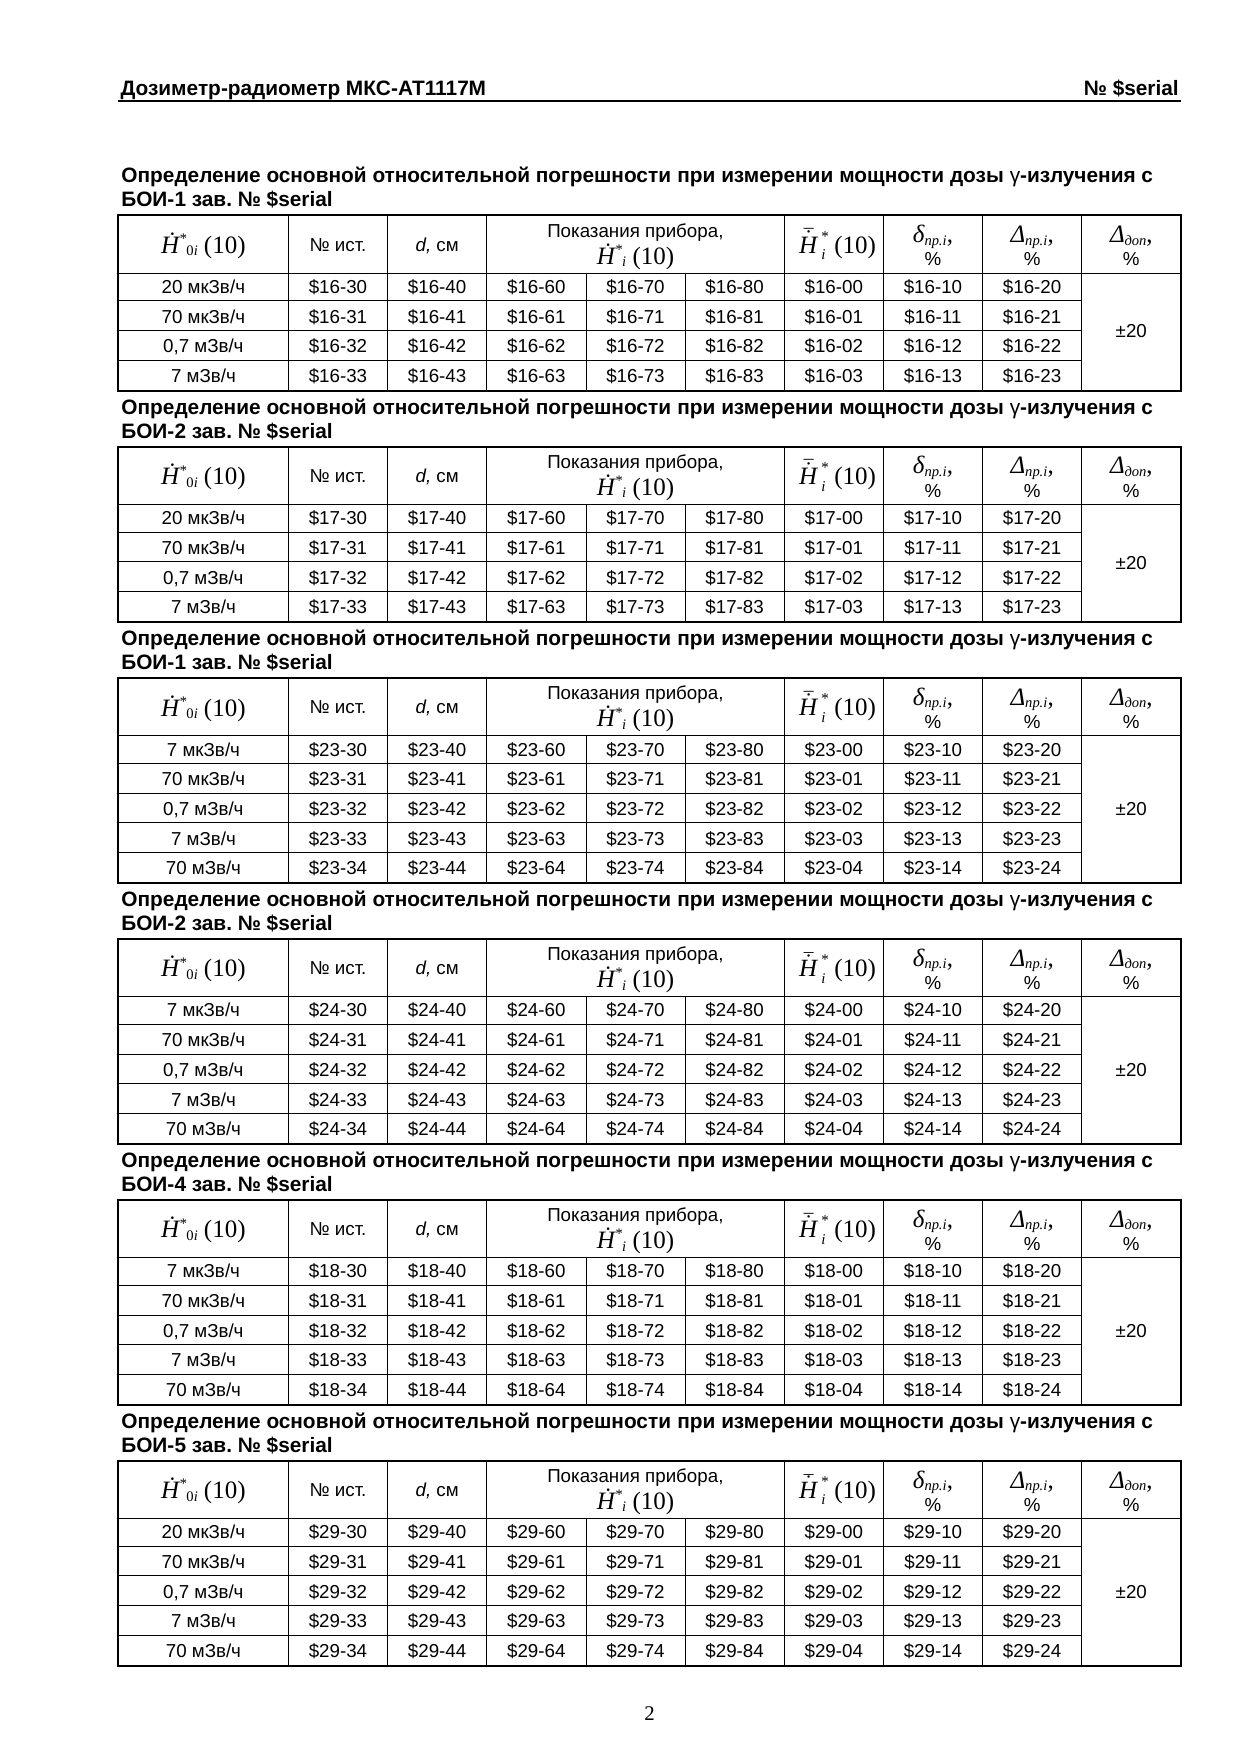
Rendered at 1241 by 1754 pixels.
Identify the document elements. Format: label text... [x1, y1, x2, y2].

table_cell $16-71 [587, 301, 685, 330]
table_cell № ист. [289, 448, 387, 504]
table_cell $18-32 [289, 1316, 387, 1344]
table_cell Показания прибора, Ḣ*i (10) [487, 448, 784, 504]
table_cell $24-22 [983, 1055, 1081, 1083]
table_cell (10) [785, 1462, 883, 1518]
table_cell $17-41 [388, 533, 486, 561]
table_cell 70 мкЗв/ч [119, 1286, 288, 1314]
table_cell (10) [785, 940, 883, 996]
table_cell d, см [388, 1201, 486, 1257]
table_cell $17-40 [388, 505, 486, 532]
table_cell $18-33 [289, 1345, 387, 1374]
table_cell $23-40 [388, 736, 486, 763]
table_cell 20 мкЗв/ч [119, 1519, 288, 1546]
table_cell $24-30 [289, 997, 387, 1024]
table_cell $24-11 [884, 1025, 982, 1053]
table_cell $23-74 [587, 853, 685, 882]
table_cell ±20 [1082, 505, 1180, 621]
table_cell d, см [388, 216, 486, 273]
table_cell $24-62 [487, 1055, 586, 1083]
table_cell $29-74 [587, 1636, 685, 1664]
table_cell $17-00 [785, 505, 883, 532]
table_cell ±20 [1082, 997, 1180, 1143]
table_cell $29-72 [587, 1576, 685, 1605]
table_header Определение основной относительной погрешности при измерении мощности дозы γ-излучения с БОИ-1 зав. № $serial [118, 160, 1181, 214]
table_cell $16-62 [487, 331, 586, 360]
table_cell ±20 [1082, 1258, 1180, 1403]
table_cell $17-12 [884, 562, 982, 591]
table_cell $16-82 [686, 331, 784, 360]
table_cell $16-22 [983, 331, 1081, 360]
table_cell $24-33 [289, 1084, 387, 1113]
table_cell $18-22 [983, 1316, 1081, 1344]
table_cell 0,7 мЗв/ч [119, 1055, 288, 1083]
table_cell $23-71 [587, 764, 685, 793]
table_cell $18-02 [785, 1316, 883, 1344]
table_cell $24-24 [983, 1114, 1081, 1143]
table_cell $24-81 [686, 1025, 784, 1053]
table_cell 70 мкЗв/ч [119, 301, 288, 330]
table_cell d, см [388, 448, 486, 504]
table_cell $17-71 [587, 533, 685, 561]
table_cell Ḣ*0i (10) [119, 448, 288, 504]
table_cell $24-82 [686, 1055, 784, 1083]
table_cell $23-70 [587, 736, 685, 763]
table_cell 0,7 мЗв/ч [119, 1316, 288, 1344]
table_cell δпр.i, % [884, 216, 982, 273]
table_cell № ист. [289, 1201, 387, 1257]
table_cell $17-72 [587, 562, 685, 591]
table_cell 7 мЗв/ч [119, 823, 288, 852]
table_cell Δдоп, % [1082, 940, 1180, 996]
table_cell $29-84 [686, 1636, 784, 1664]
table_cell 7 мЗв/ч [119, 361, 288, 389]
table_cell $24-61 [487, 1025, 586, 1053]
table_cell 70 мЗв/ч [119, 1636, 288, 1664]
table_cell $23-61 [487, 764, 586, 793]
table_cell $23-41 [388, 764, 486, 793]
table_cell $16-41 [388, 301, 486, 330]
table_cell $16-03 [785, 361, 883, 389]
table_cell $16-01 [785, 301, 883, 330]
table_cell $23-31 [289, 764, 387, 793]
table_cell $29-12 [884, 1576, 982, 1605]
table_cell $24-83 [686, 1084, 784, 1113]
table_cell $29-60 [487, 1519, 586, 1546]
table_cell $23-43 [388, 823, 486, 852]
table_cell (10) [785, 1201, 883, 1257]
table_header Определение основной относительной погрешности при измерении мощности дозы γ-излучения с БОИ-4 зав. № $serial [118, 1145, 1181, 1199]
table_cell $18-61 [487, 1286, 586, 1314]
table_cell $29-41 [388, 1547, 486, 1575]
table_cell $24-03 [785, 1084, 883, 1113]
table_cell $24-41 [388, 1025, 486, 1053]
table_cell $29-00 [785, 1519, 883, 1546]
table_cell $16-63 [487, 361, 586, 389]
table_cell $16-33 [289, 361, 387, 389]
table_cell $18-10 [884, 1258, 982, 1285]
table_cell $23-24 [983, 853, 1081, 882]
table_cell $18-01 [785, 1286, 883, 1314]
table_cell $23-63 [487, 823, 586, 852]
table_header Определение основной относительной погрешности при измерении мощности дозы γ-излучения с БОИ-5 зав. № $serial [118, 1406, 1181, 1459]
table_cell $29-23 [983, 1606, 1081, 1635]
table_cell $16-20 [983, 274, 1081, 300]
table_cell $18-24 [983, 1375, 1081, 1403]
table_cell $29-44 [388, 1636, 486, 1664]
table_cell $16-80 [686, 274, 784, 300]
table_cell $16-23 [983, 361, 1081, 389]
table_cell 70 мкЗв/ч [119, 764, 288, 793]
table_cell $23-80 [686, 736, 784, 763]
table_cell $29-14 [884, 1636, 982, 1664]
table_cell 7 мкЗв/ч [119, 1258, 288, 1285]
table_cell $29-73 [587, 1606, 685, 1635]
table_cell 7 мЗв/ч [119, 1084, 288, 1113]
table_cell $23-03 [785, 823, 883, 852]
table_cell 20 мкЗв/ч [119, 274, 288, 300]
table_cell № ист. [289, 940, 387, 996]
table_cell 0,7 мЗв/ч [119, 331, 288, 360]
table_cell $24-00 [785, 997, 883, 1024]
table_cell $29-20 [983, 1519, 1081, 1546]
table_cell $18-81 [686, 1286, 784, 1314]
table_cell Δпр.i, % [983, 448, 1081, 504]
table_cell $16-02 [785, 331, 883, 360]
table_cell $24-01 [785, 1025, 883, 1053]
table_cell $29-81 [686, 1547, 784, 1575]
table_cell $16-61 [487, 301, 586, 330]
table_cell $23-34 [289, 853, 387, 882]
table_cell Δпр.i, % [983, 940, 1081, 996]
table_cell $17-30 [289, 505, 387, 532]
table_cell $16-83 [686, 361, 784, 389]
table_cell 0,7 мЗв/ч [119, 1576, 288, 1605]
table_cell $17-10 [884, 505, 982, 532]
table_cell $18-63 [487, 1345, 586, 1374]
table_cell $24-32 [289, 1055, 387, 1083]
table_cell $29-10 [884, 1519, 982, 1546]
table_cell $23-23 [983, 823, 1081, 852]
table_cell $17-01 [785, 533, 883, 561]
table_cell $17-82 [686, 562, 784, 591]
table_cell $23-82 [686, 794, 784, 822]
table_cell $18-43 [388, 1345, 486, 1374]
table_cell $23-42 [388, 794, 486, 822]
table_cell Ḣ*0i (10) [119, 940, 288, 996]
table_cell $17-43 [388, 592, 486, 621]
table_cell $18-83 [686, 1345, 784, 1374]
table_cell Ḣ*0i (10) [119, 1462, 288, 1518]
table_cell $23-83 [686, 823, 784, 852]
table_header Определение основной относительной погрешности при измерении мощности дозы γ-излучения с БОИ-1 зав. № $serial [118, 623, 1181, 677]
table_cell $18-20 [983, 1258, 1081, 1285]
table_cell $16-00 [785, 274, 883, 300]
table_cell δпр.i, % [884, 679, 982, 735]
table_cell $29-30 [289, 1519, 387, 1546]
table_cell $29-70 [587, 1519, 685, 1546]
table_cell $18-00 [785, 1258, 883, 1285]
table_cell $29-22 [983, 1576, 1081, 1605]
table_cell $24-21 [983, 1025, 1081, 1053]
table_cell $24-20 [983, 997, 1081, 1024]
table_cell $17-70 [587, 505, 685, 532]
table_cell $18-70 [587, 1258, 685, 1285]
table_cell $16-42 [388, 331, 486, 360]
table_cell $29-01 [785, 1547, 883, 1575]
table_cell $17-13 [884, 592, 982, 621]
table_cell № ист. [289, 1462, 387, 1518]
table_cell $16-31 [289, 301, 387, 330]
table_cell $24-73 [587, 1084, 685, 1113]
table_cell δпр.i, % [884, 940, 982, 996]
table_cell ±20 [1082, 274, 1180, 389]
table_cell 20 мкЗв/ч [119, 505, 288, 532]
table_cell 70 мкЗв/ч [119, 1547, 288, 1575]
table_cell $24-13 [884, 1084, 982, 1113]
table_cell d, см [388, 679, 486, 735]
table_cell 70 мЗв/ч [119, 853, 288, 882]
table_cell 70 мкЗв/ч [119, 533, 288, 561]
table_cell $16-10 [884, 274, 982, 300]
table_cell $24-60 [487, 997, 586, 1024]
table_cell $17-03 [785, 592, 883, 621]
table_cell $17-62 [487, 562, 586, 591]
table_cell $24-70 [587, 997, 685, 1024]
table_cell $18-30 [289, 1258, 387, 1285]
table_cell d, см [388, 940, 486, 996]
table_cell $24-44 [388, 1114, 486, 1143]
table_cell $17-61 [487, 533, 586, 561]
table_cell 7 мЗв/ч [119, 592, 288, 621]
table_cell $18-71 [587, 1286, 685, 1314]
table_cell $23-84 [686, 853, 784, 882]
table_cell $23-01 [785, 764, 883, 793]
table_cell $24-80 [686, 997, 784, 1024]
table_cell $16-12 [884, 331, 982, 360]
table_cell $23-32 [289, 794, 387, 822]
table_cell $17-21 [983, 533, 1081, 561]
table_cell $24-43 [388, 1084, 486, 1113]
table_cell $17-22 [983, 562, 1081, 591]
table_cell Показания прибора, Ḣ*i (10) [487, 679, 784, 735]
table_cell (10) [785, 216, 883, 273]
table_cell $23-11 [884, 764, 982, 793]
table_cell $18-64 [487, 1375, 586, 1403]
table_cell $16-43 [388, 361, 486, 389]
table_cell $23-13 [884, 823, 982, 852]
table_cell $16-11 [884, 301, 982, 330]
table_cell $24-74 [587, 1114, 685, 1143]
table_cell $17-73 [587, 592, 685, 621]
table_cell 0,7 мЗв/ч [119, 562, 288, 591]
table_cell $16-21 [983, 301, 1081, 330]
table_cell Δпр.i, % [983, 679, 1081, 735]
table_cell $18-44 [388, 1375, 486, 1403]
table_cell ±20 [1082, 736, 1180, 882]
table_cell Показания прибора, Ḣ*i (10) [487, 1201, 784, 1257]
table_cell $24-23 [983, 1084, 1081, 1113]
table_cell Ḣ*0i (10) [119, 1201, 288, 1257]
table_cell $17-63 [487, 592, 586, 621]
table_cell $17-60 [487, 505, 586, 532]
table_cell $18-41 [388, 1286, 486, 1314]
table_cell $17-02 [785, 562, 883, 591]
table_cell $24-84 [686, 1114, 784, 1143]
table_cell $16-60 [487, 274, 586, 300]
table_cell $29-71 [587, 1547, 685, 1575]
table_header Определение основной относительной погрешности при измерении мощности дозы γ-излучения с БОИ-2 зав. № $serial [118, 884, 1181, 938]
table_cell $17-81 [686, 533, 784, 561]
table_cell $24-10 [884, 997, 982, 1024]
table_cell Δпр.i, % [983, 1201, 1081, 1257]
table_cell $16-30 [289, 274, 387, 300]
table_cell $18-34 [289, 1375, 387, 1403]
table_cell δпр.i, % [884, 1201, 982, 1257]
table_cell $29-62 [487, 1576, 586, 1605]
table_cell $18-03 [785, 1345, 883, 1374]
table_cell $24-34 [289, 1114, 387, 1143]
table_cell $17-83 [686, 592, 784, 621]
table_cell $29-43 [388, 1606, 486, 1635]
table_cell $23-04 [785, 853, 883, 882]
table_cell $18-62 [487, 1316, 586, 1344]
table_cell $29-83 [686, 1606, 784, 1635]
table_cell $16-32 [289, 331, 387, 360]
table_cell $18-84 [686, 1375, 784, 1403]
table_cell $23-10 [884, 736, 982, 763]
table_cell δпр.i, % [884, 1462, 982, 1518]
table_cell 70 мЗв/ч [119, 1114, 288, 1143]
table_cell $24-64 [487, 1114, 586, 1143]
table_cell $24-02 [785, 1055, 883, 1083]
table_cell ±20 [1082, 1519, 1180, 1664]
table_cell Δпр.i, % [983, 216, 1081, 273]
table_cell 0,7 мЗв/ч [119, 794, 288, 822]
table_cell Ḣ*0i (10) [119, 216, 288, 273]
table_cell 7 мкЗв/ч [119, 997, 288, 1024]
table_cell $17-42 [388, 562, 486, 591]
table_cell $29-04 [785, 1636, 883, 1664]
table_cell $23-02 [785, 794, 883, 822]
table_cell $23-72 [587, 794, 685, 822]
table_cell $18-80 [686, 1258, 784, 1285]
table_cell $29-33 [289, 1606, 387, 1635]
table_cell $29-21 [983, 1547, 1081, 1575]
table_cell $18-72 [587, 1316, 685, 1344]
table_cell $29-24 [983, 1636, 1081, 1664]
table_cell Показания прибора, Ḣ*i (10) [487, 940, 784, 996]
table_cell $23-20 [983, 736, 1081, 763]
table_cell № ист. [289, 216, 387, 273]
table_cell $23-21 [983, 764, 1081, 793]
table_cell $23-81 [686, 764, 784, 793]
table_cell $23-00 [785, 736, 883, 763]
table_cell $18-11 [884, 1286, 982, 1314]
table_cell $23-60 [487, 736, 586, 763]
table_cell $24-72 [587, 1055, 685, 1083]
table_cell (10) [785, 448, 883, 504]
table_cell $18-31 [289, 1286, 387, 1314]
table_cell $18-60 [487, 1258, 586, 1285]
table_cell $29-61 [487, 1547, 586, 1575]
table_cell $29-64 [487, 1636, 586, 1664]
table_cell Δдоп, % [1082, 1201, 1180, 1257]
table_cell $17-80 [686, 505, 784, 532]
table_cell Δпр.i, % [983, 1462, 1081, 1518]
table_cell $18-21 [983, 1286, 1081, 1314]
table_cell $16-72 [587, 331, 685, 360]
table_cell $23-73 [587, 823, 685, 852]
table_cell $29-40 [388, 1519, 486, 1546]
table_cell 70 мкЗв/ч [119, 1025, 288, 1053]
table_header Определение основной относительной погрешности при измерении мощности дозы γ-излучения с БОИ-2 зав. № $serial [118, 392, 1181, 446]
table_cell $23-62 [487, 794, 586, 822]
table_cell $23-44 [388, 853, 486, 882]
table_cell $18-23 [983, 1345, 1081, 1374]
table_cell $29-02 [785, 1576, 883, 1605]
table_cell $17-33 [289, 592, 387, 621]
table_cell $23-64 [487, 853, 586, 882]
table_cell $17-11 [884, 533, 982, 561]
table_cell δпр.i, % [884, 448, 982, 504]
table_cell $29-82 [686, 1576, 784, 1605]
table_cell $18-73 [587, 1345, 685, 1374]
table_cell $24-40 [388, 997, 486, 1024]
table_cell $24-42 [388, 1055, 486, 1083]
table_cell 7 мкЗв/ч [119, 736, 288, 763]
table_cell 70 мЗв/ч [119, 1375, 288, 1403]
table_cell Показания прибора, Ḣ*i (10) [487, 1462, 784, 1518]
table_cell $29-32 [289, 1576, 387, 1605]
table_cell $16-13 [884, 361, 982, 389]
table_cell $18-13 [884, 1345, 982, 1374]
table_cell $29-13 [884, 1606, 982, 1635]
table_cell $29-31 [289, 1547, 387, 1575]
table_cell $18-82 [686, 1316, 784, 1344]
table_cell $17-31 [289, 533, 387, 561]
table_cell 7 мЗв/ч [119, 1345, 288, 1374]
table_cell $18-40 [388, 1258, 486, 1285]
table_cell $23-30 [289, 736, 387, 763]
table_cell $18-04 [785, 1375, 883, 1403]
table_cell $29-03 [785, 1606, 883, 1635]
table_cell $23-14 [884, 853, 982, 882]
table_cell $24-04 [785, 1114, 883, 1143]
table_cell $24-71 [587, 1025, 685, 1053]
table_cell $17-20 [983, 505, 1081, 532]
table_cell (10) [785, 679, 883, 735]
table_cell $17-23 [983, 592, 1081, 621]
table_cell $29-80 [686, 1519, 784, 1546]
table_cell $29-42 [388, 1576, 486, 1605]
table_cell Δдоп, % [1082, 216, 1180, 273]
table_cell $23-33 [289, 823, 387, 852]
table_cell Показания прибора, Ḣ*i (10) [487, 216, 784, 273]
table_cell $16-70 [587, 274, 685, 300]
table_cell Ḣ*0i (10) [119, 679, 288, 735]
table_cell d, см [388, 1462, 486, 1518]
table_cell $23-12 [884, 794, 982, 822]
table_cell $24-12 [884, 1055, 982, 1083]
table_cell $24-31 [289, 1025, 387, 1053]
table_cell Δдоп, % [1082, 679, 1180, 735]
table_cell $24-14 [884, 1114, 982, 1143]
table_cell $24-63 [487, 1084, 586, 1113]
table_cell $16-81 [686, 301, 784, 330]
table_cell $29-63 [487, 1606, 586, 1635]
table_cell $29-34 [289, 1636, 387, 1664]
table_cell Δдоп, % [1082, 448, 1180, 504]
table_cell № ист. [289, 679, 387, 735]
table_cell $18-42 [388, 1316, 486, 1344]
table_cell Δдоп, % [1082, 1462, 1180, 1518]
table_cell $17-32 [289, 562, 387, 591]
table_cell $18-74 [587, 1375, 685, 1403]
table_cell $16-73 [587, 361, 685, 389]
table_cell $18-12 [884, 1316, 982, 1344]
table_cell $18-14 [884, 1375, 982, 1403]
table_cell $16-40 [388, 274, 486, 300]
table_cell $23-22 [983, 794, 1081, 822]
table_cell 7 мЗв/ч [119, 1606, 288, 1635]
table_cell $29-11 [884, 1547, 982, 1575]
